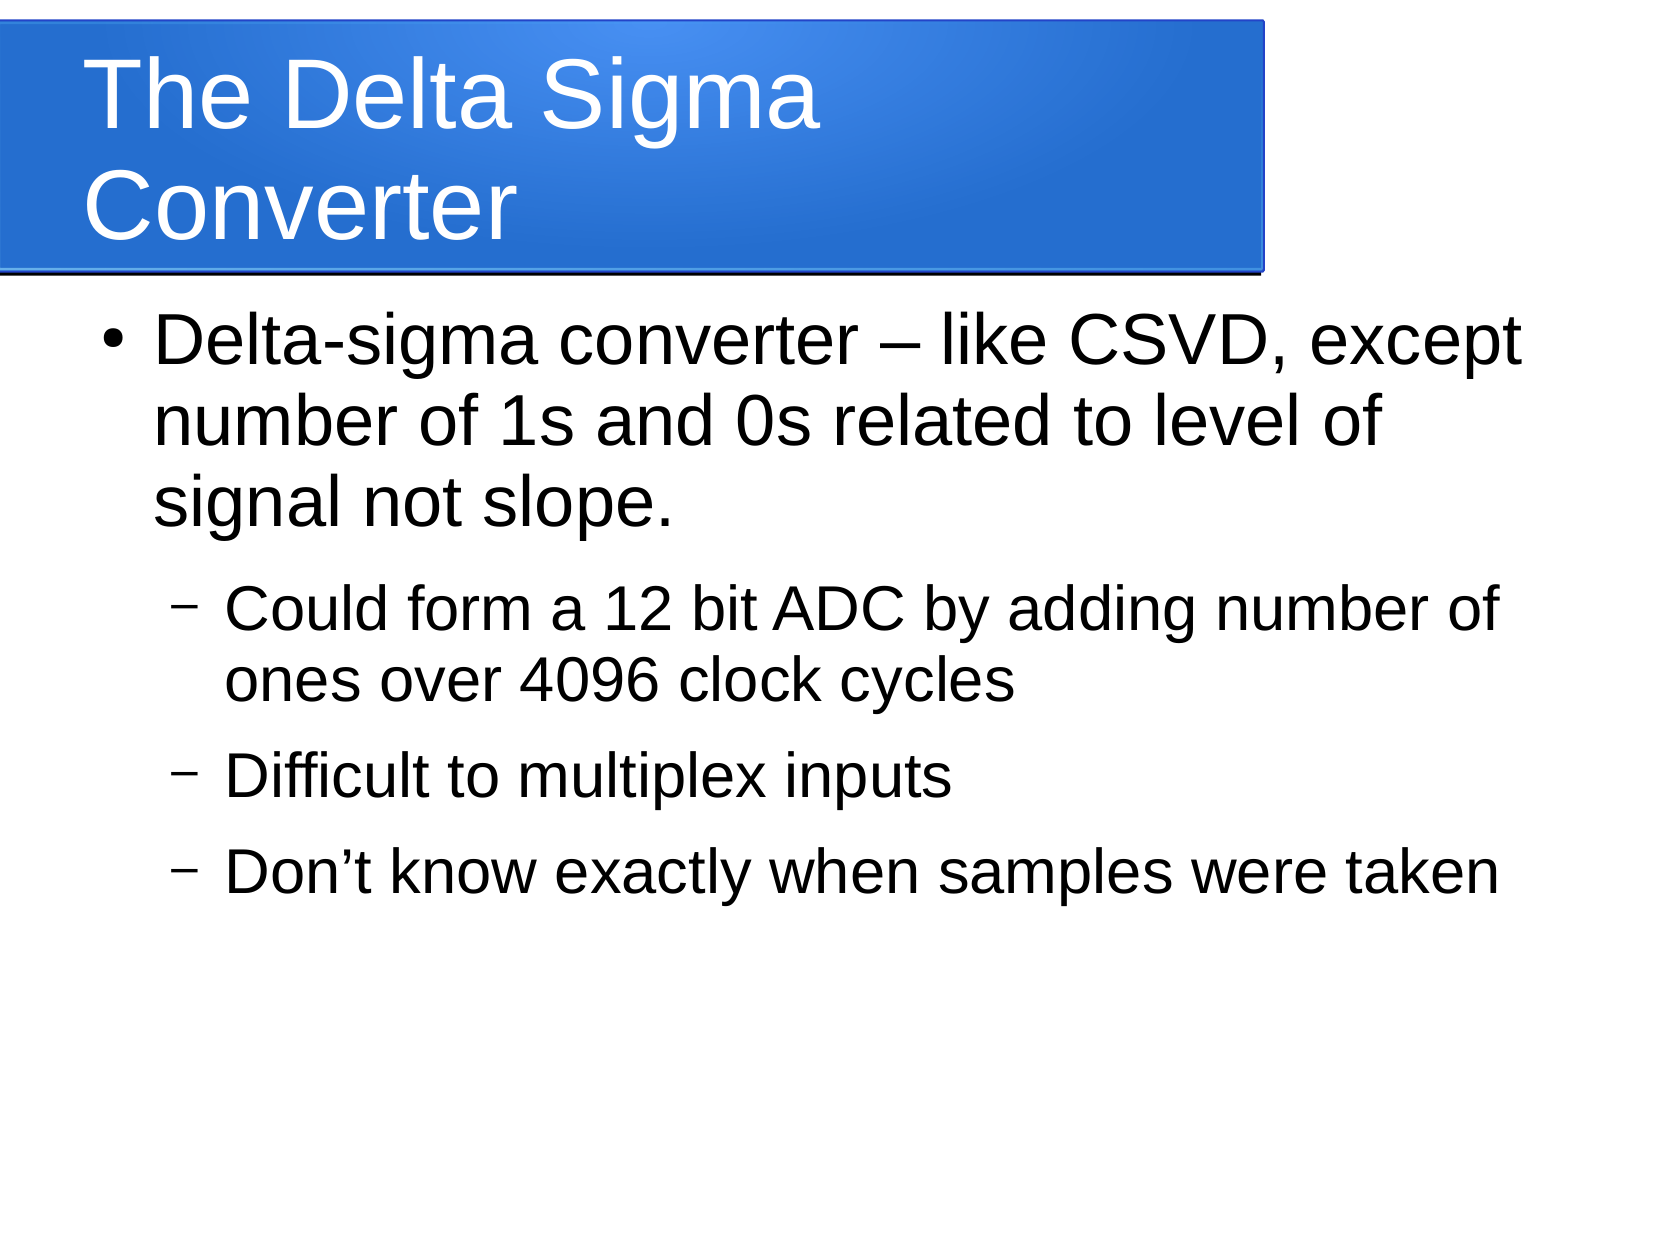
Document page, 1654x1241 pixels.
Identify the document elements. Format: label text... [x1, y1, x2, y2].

title The Delta Sigma Converter [82, 47, 1235, 252]
list Delta-sigma converter – like CSVD, except number of 1s and 0s related to level of signal not slope. Could form a 12 bit ADC by adding number of ones over 4096 clock cycles Difficult to multiplex inputs Don’t know exactly when samples were taken [82, 299, 1571, 1019]
